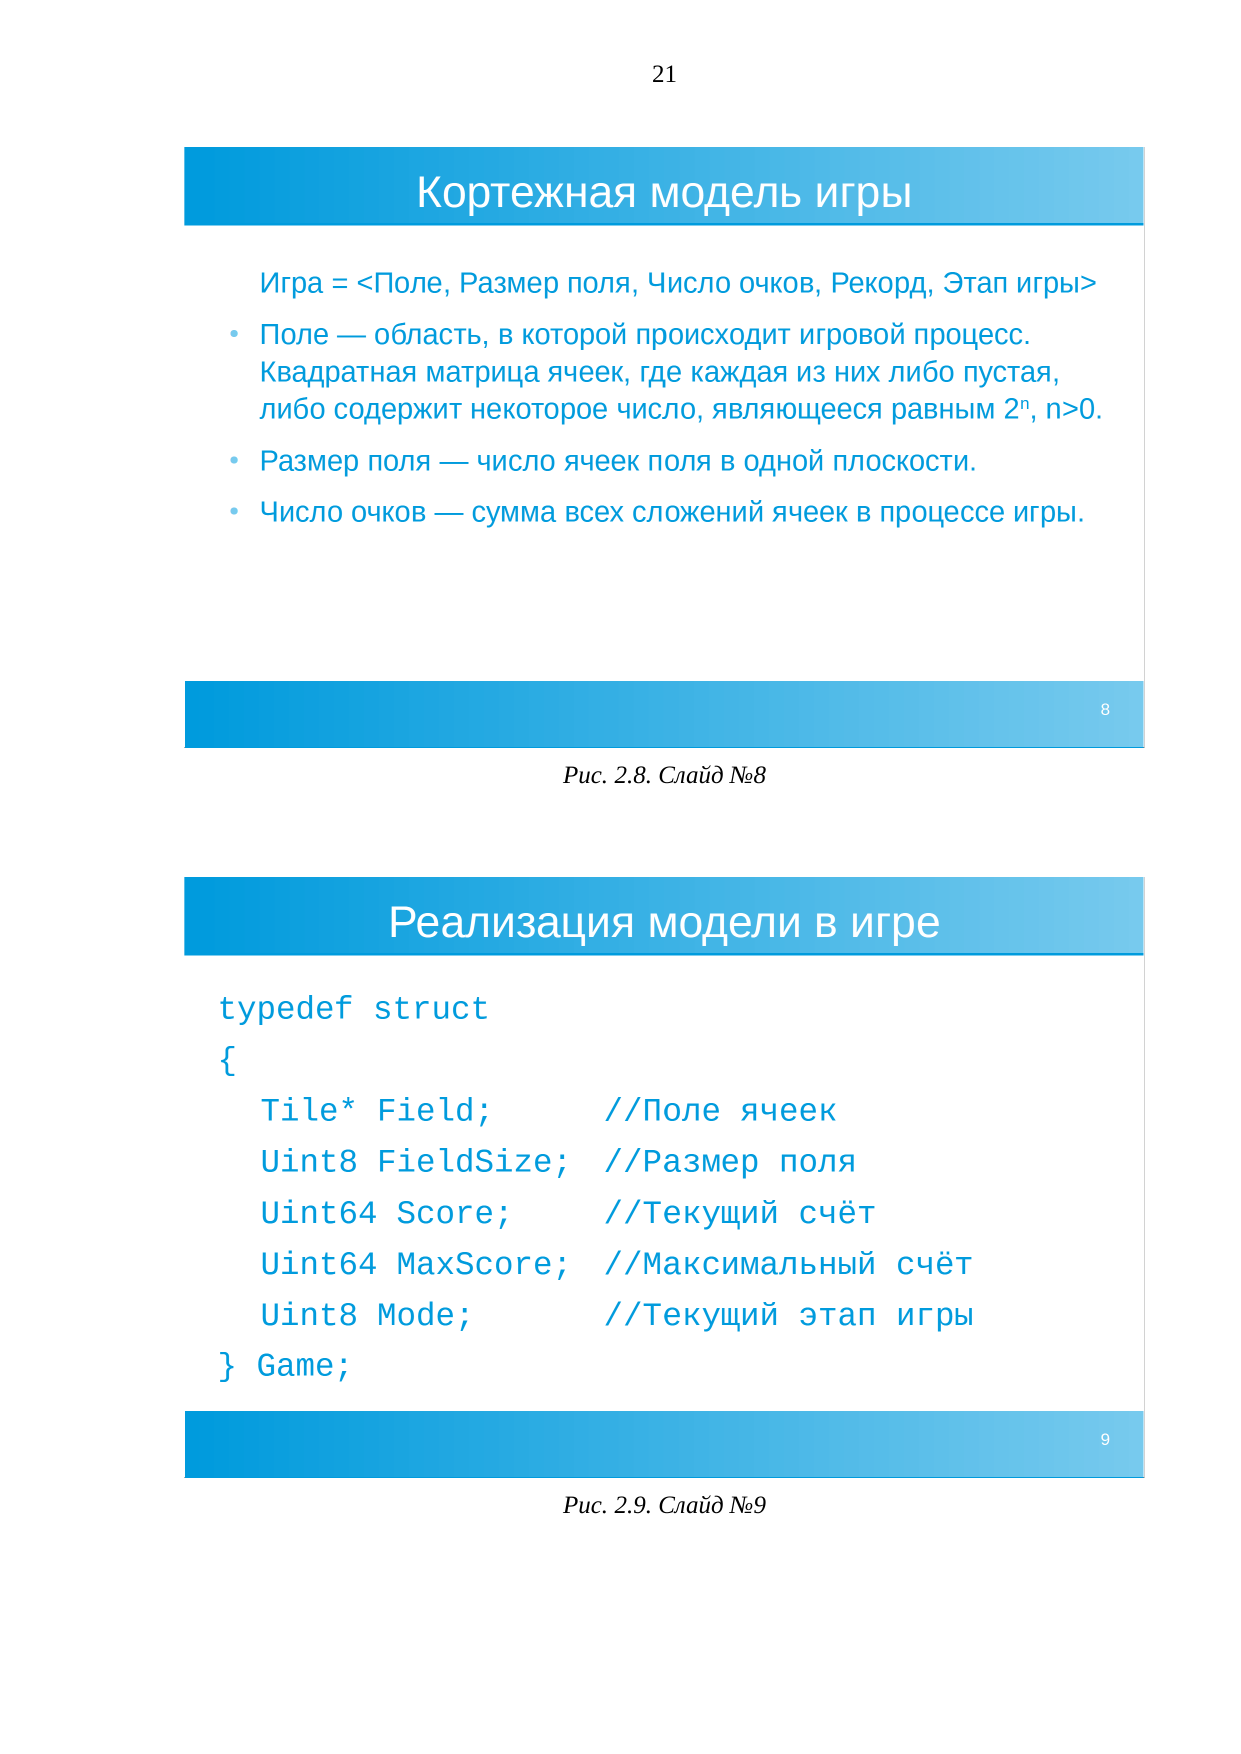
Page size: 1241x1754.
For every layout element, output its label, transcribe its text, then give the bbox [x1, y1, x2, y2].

text Рис. 2.9. Слайд №9 [184, 1478, 1144, 1518]
picture [184, 877, 1145, 1478]
text Рис. 2.8. Слайд №8 [184, 748, 1144, 788]
picture [184, 147, 1145, 748]
